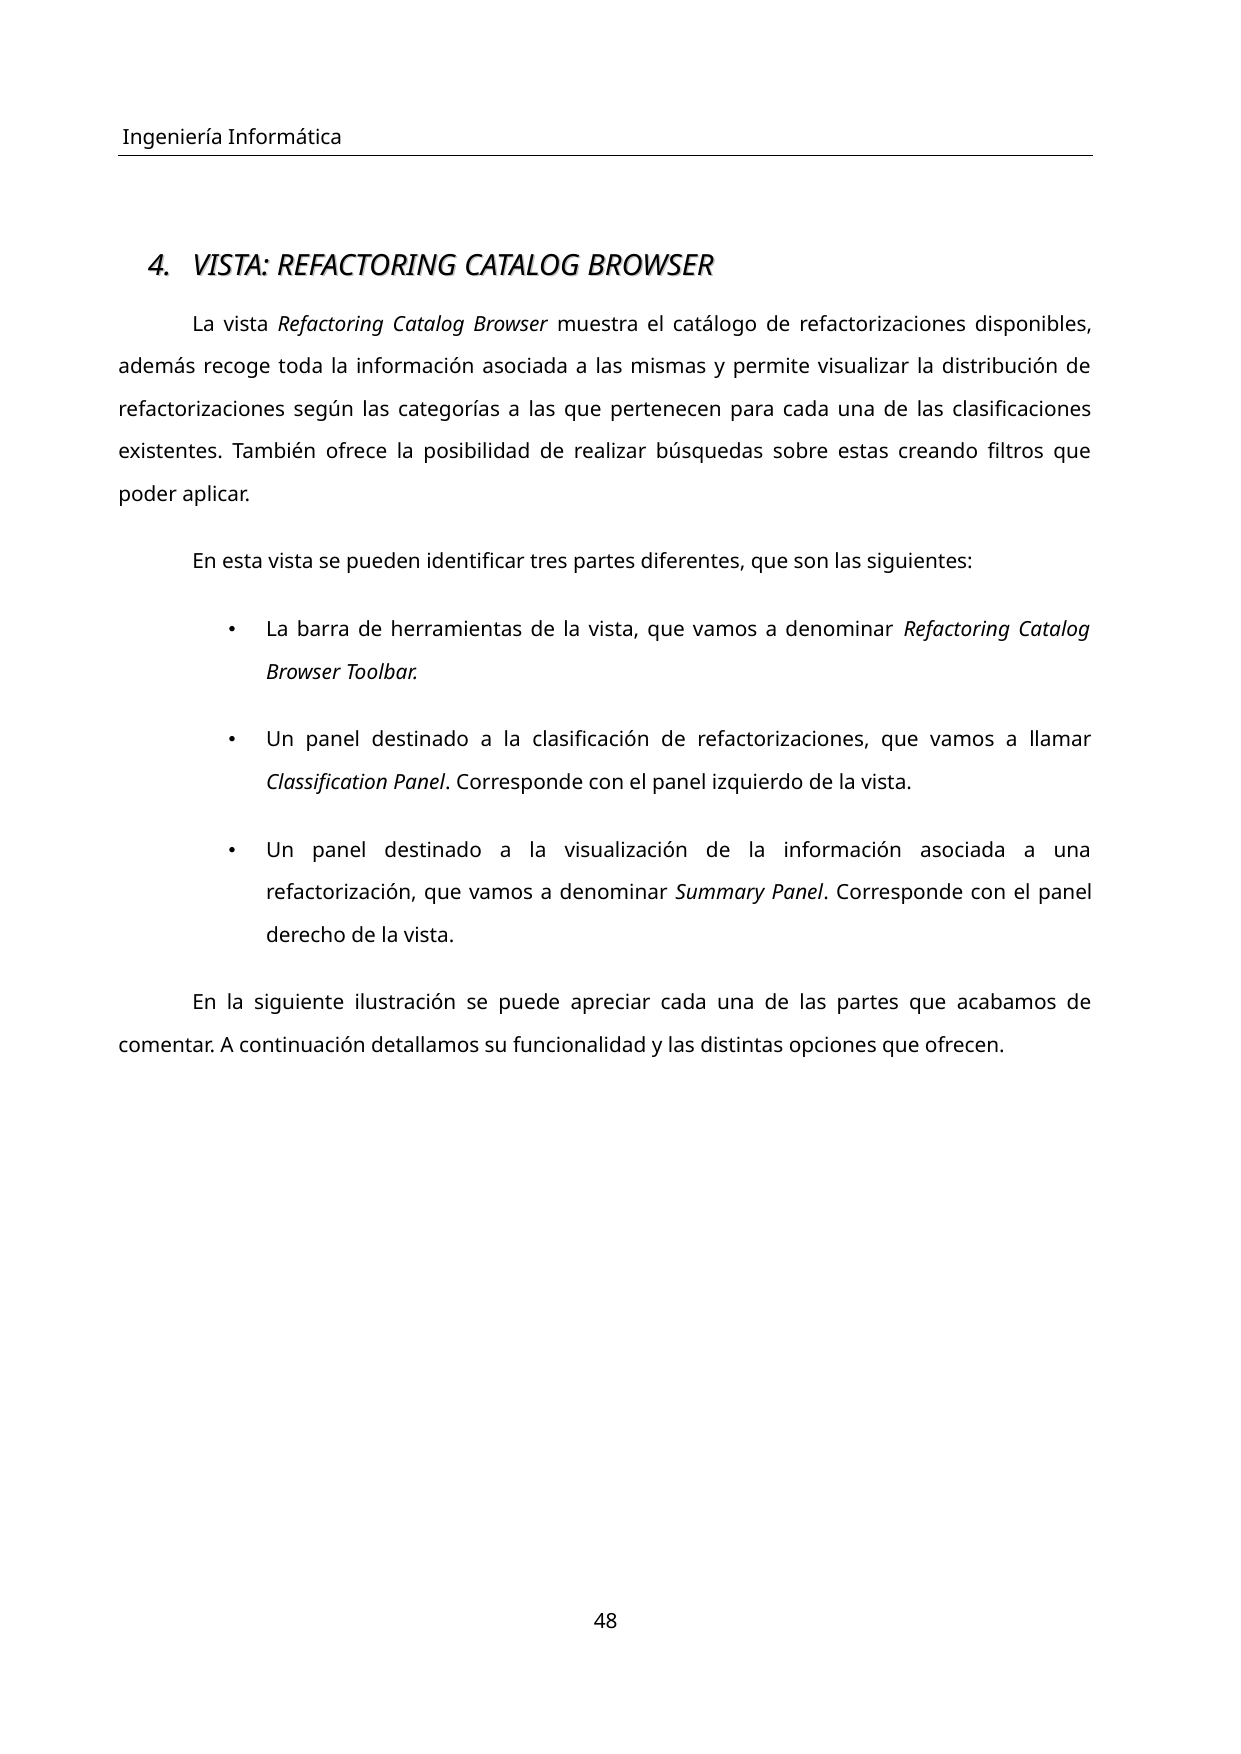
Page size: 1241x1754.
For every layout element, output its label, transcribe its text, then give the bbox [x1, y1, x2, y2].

list Un panel destinado a la clasificación de refactorizaciones, que vamos a llamar Classification Panel. Corresponde con el panel izquierdo de la vista. [228, 724, 1093, 796]
list Un panel destinado a la visualización de la información asociada a una refactorización, que vamos a denominar Summary Panel. Corresponde con el panel derecho de la vista. [228, 835, 1093, 948]
text En esta vista se pueden identificar tres partes diferentes, que son las siguientes: [118, 547, 1093, 575]
text La vista Refactoring Catalog Browser muestra el catálogo de refactorizaciones disponibles, además recoge toda la información asociada a las mismas y permite visualizar la distribución de refactorizaciones según las categorías a las que pertenecen para cada una de las clasificaciones existentes. También ofrece la posibilidad de realizar búsquedas sobre estas creando filtros que poder aplicar. [118, 309, 1093, 507]
list La barra de herramientas de la vista, que vamos a denominar Refactoring Catalog Browser Toolbar. [228, 614, 1093, 685]
subtitle VISTA: REFACTORING CATALOG BROWSER [148, 244, 1093, 284]
text En la siguiente ilustración se puede apreciar cada una de las partes que acabamos de comentar. A continuación detallamos su funcionalidad y las distintas opciones que ofrecen. [118, 987, 1093, 1058]
